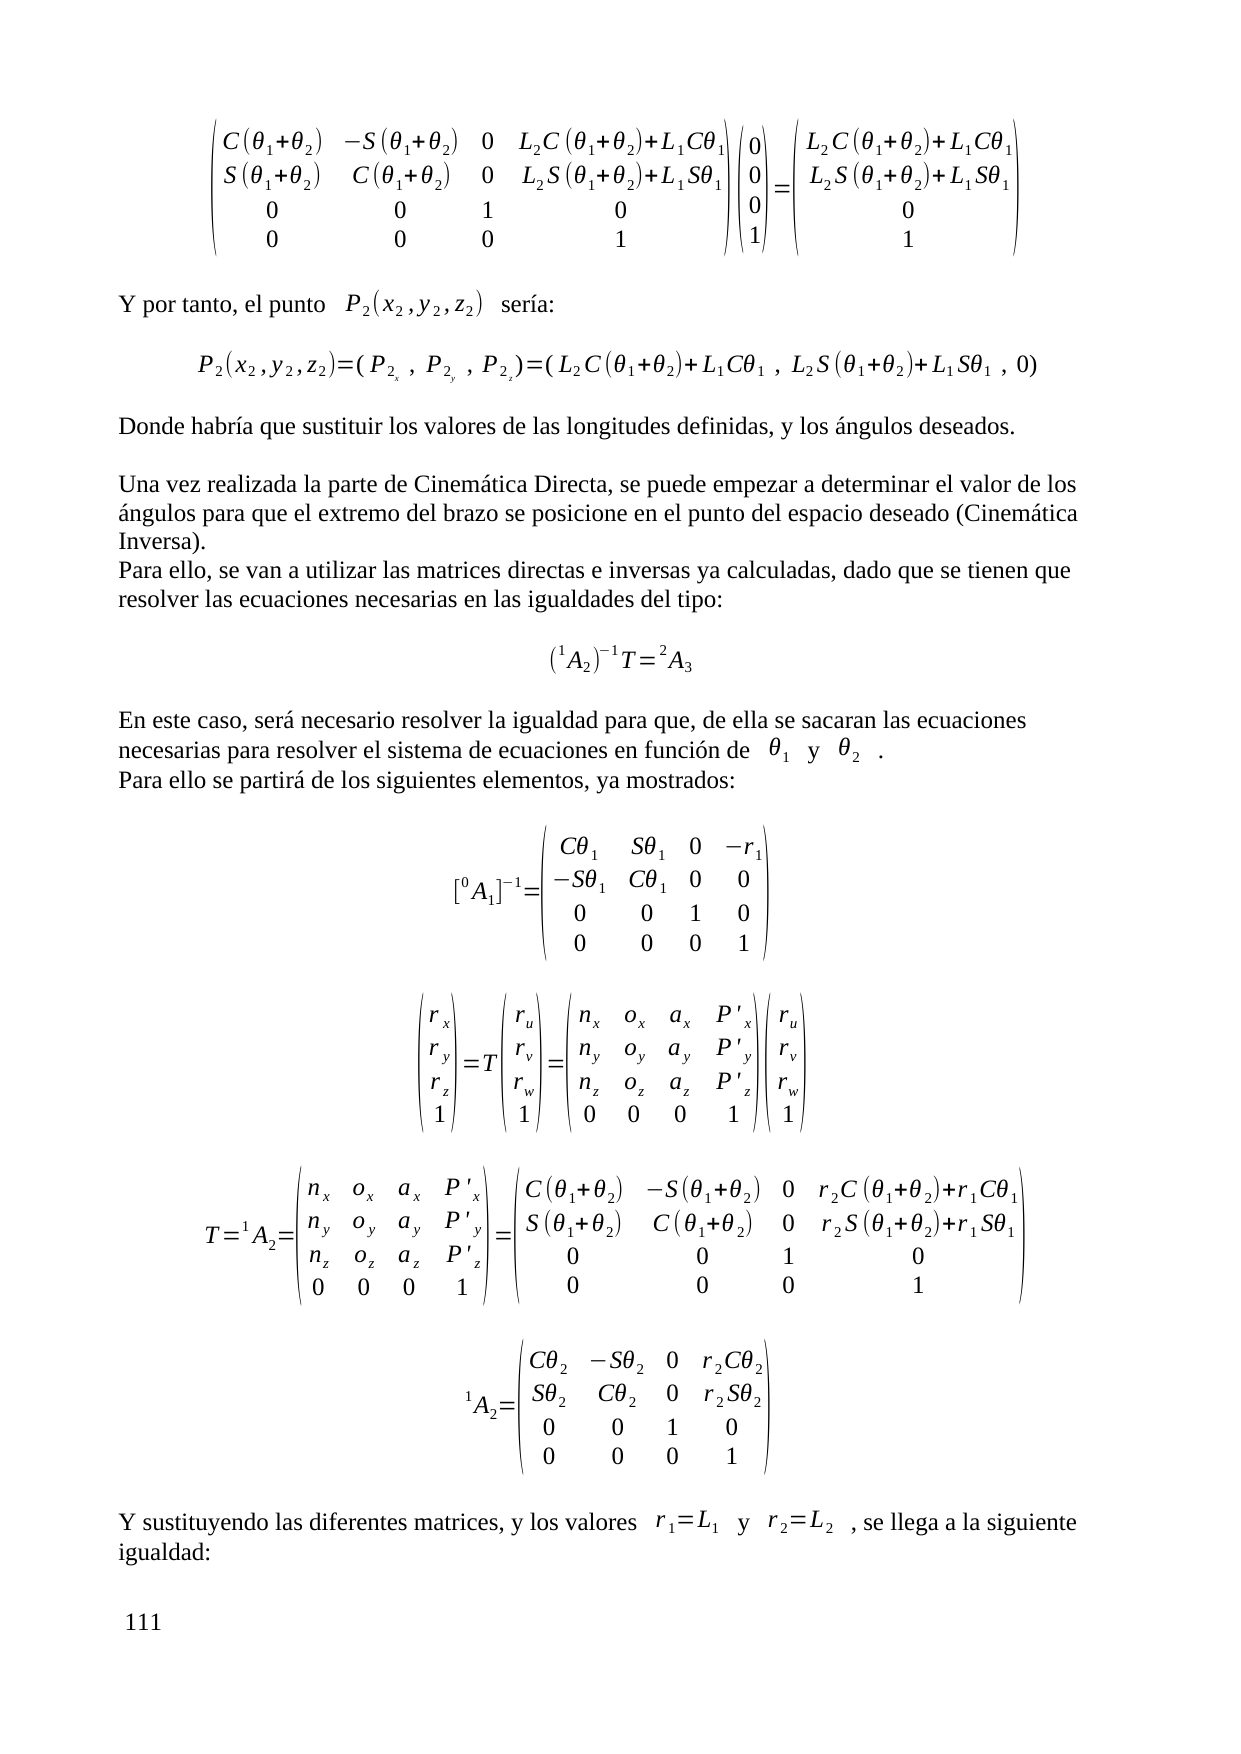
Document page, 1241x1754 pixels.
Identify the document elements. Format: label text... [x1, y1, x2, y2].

text Donde habría que sustituir los valores de las longitudes definidas, y los ángulos deseados. [118, 411, 1122, 440]
text Y por tanto, el puntosería: [118, 288, 1122, 320]
text Para ello se partirá de los siguientes elementos, ya mostrados: [118, 765, 1122, 794]
text Una vez realizada la parte de Cinemática Directa, se puede empezar a determinar el valor de los ángulos para que el extremo del brazo se posicione en el punto del espacio deseado (Cinemática Inversa). [118, 469, 1122, 555]
text En este caso, será necesario resolver la igualdad para que, de ella se sacaran las ecuaciones necesarias para resolver el sistema de ecuaciones en función dey. [118, 705, 1122, 765]
text Y sustituyendo las diferentes matrices, y los valoresy, se llega a la siguiente igualdad: [118, 1505, 1122, 1566]
text Para ello, se van a utilizar las matrices directas e inversas ya calculadas, dado que se tienen que resolver las ecuaciones necesarias en las igualdades del tipo: [118, 555, 1122, 613]
